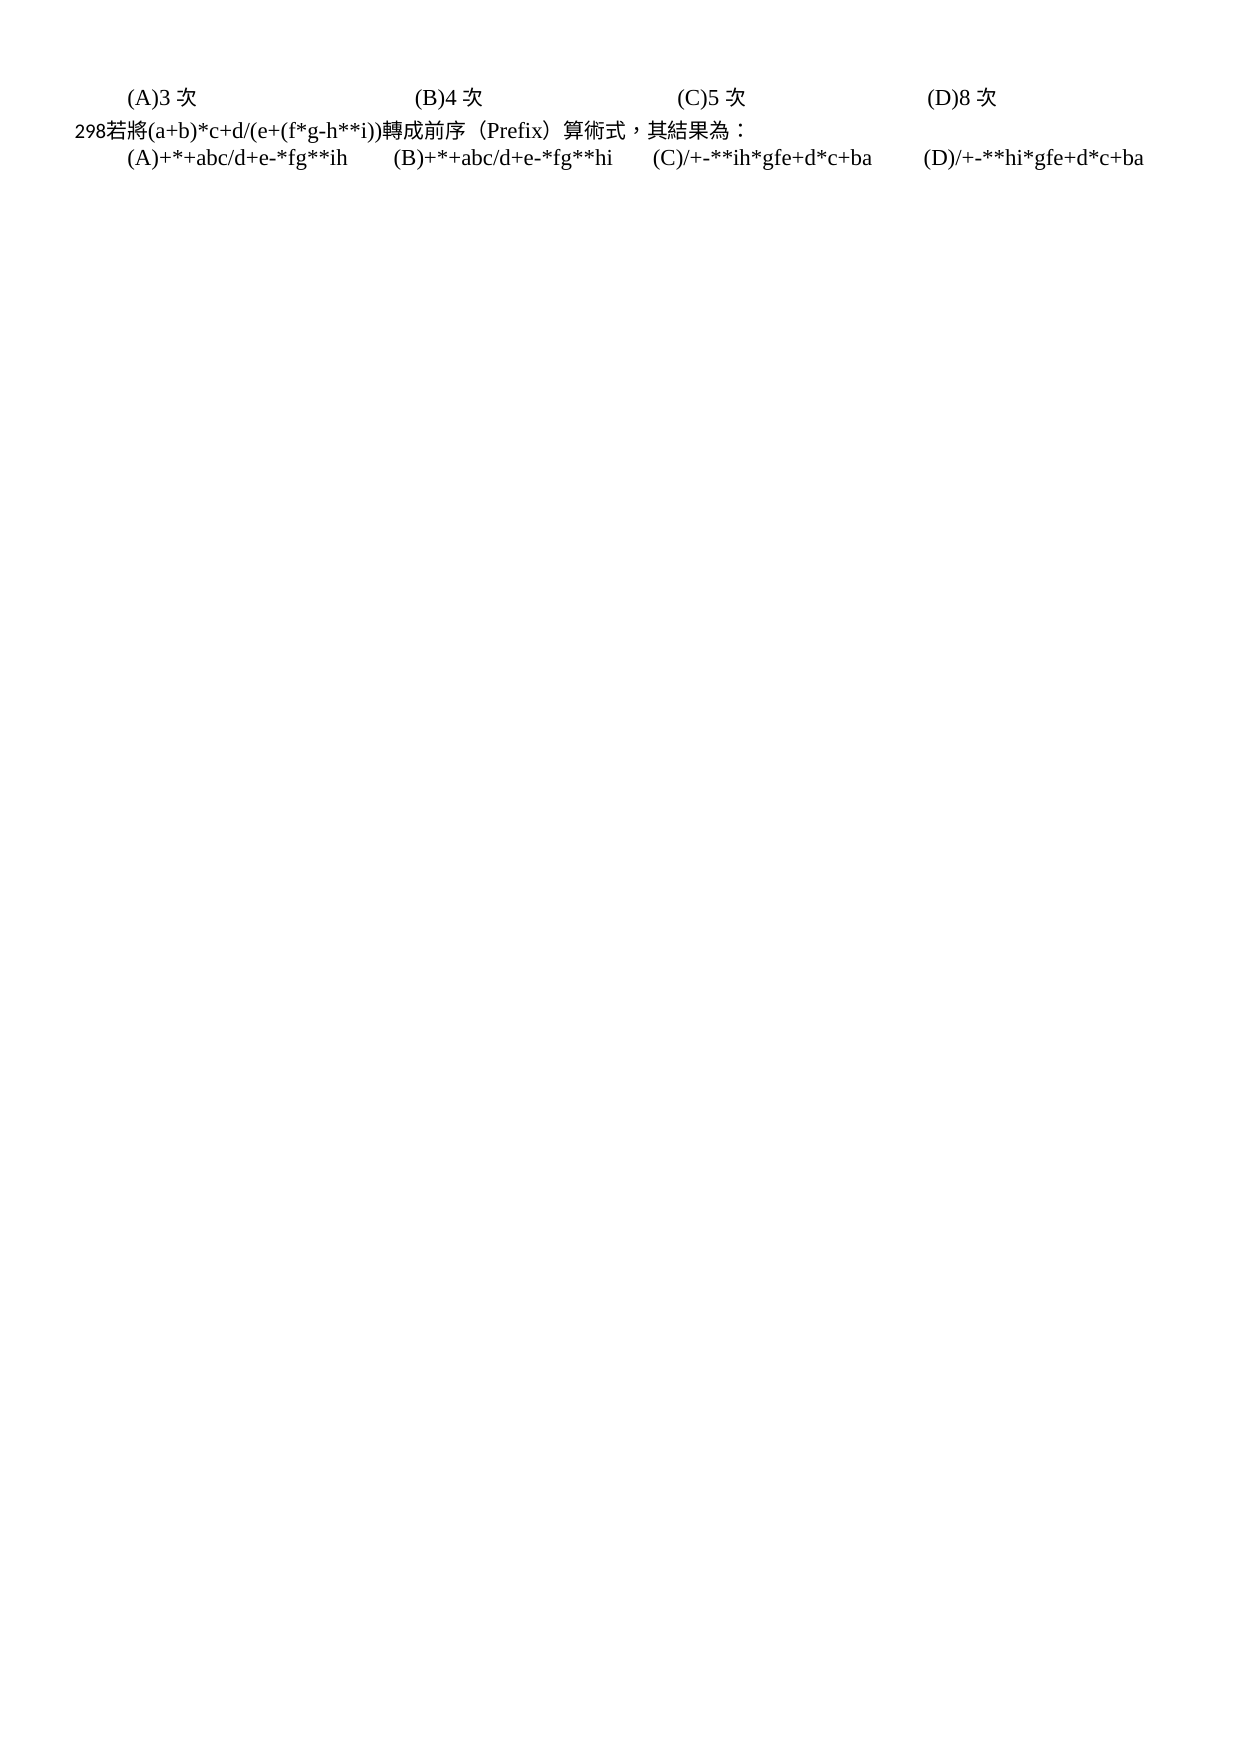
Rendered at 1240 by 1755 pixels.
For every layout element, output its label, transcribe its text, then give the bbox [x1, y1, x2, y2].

list 若將(a+b)*c+d/(e+(f*g-h**i))轉成前序（Prefix）算術式，其結果為： [74, 111, 1189, 145]
text (A)3 次 (B)4 次 (C)5 次 (D)8 次 [127, 83, 1168, 111]
text (A)+*+abc/d+e-*fg**ih (B)+*+abc/d+e-*fg**hi (C)/+-**ih*gfe+d*c+ba (D)/+-**hi*gfe+d*c+ba [127, 145, 1168, 171]
